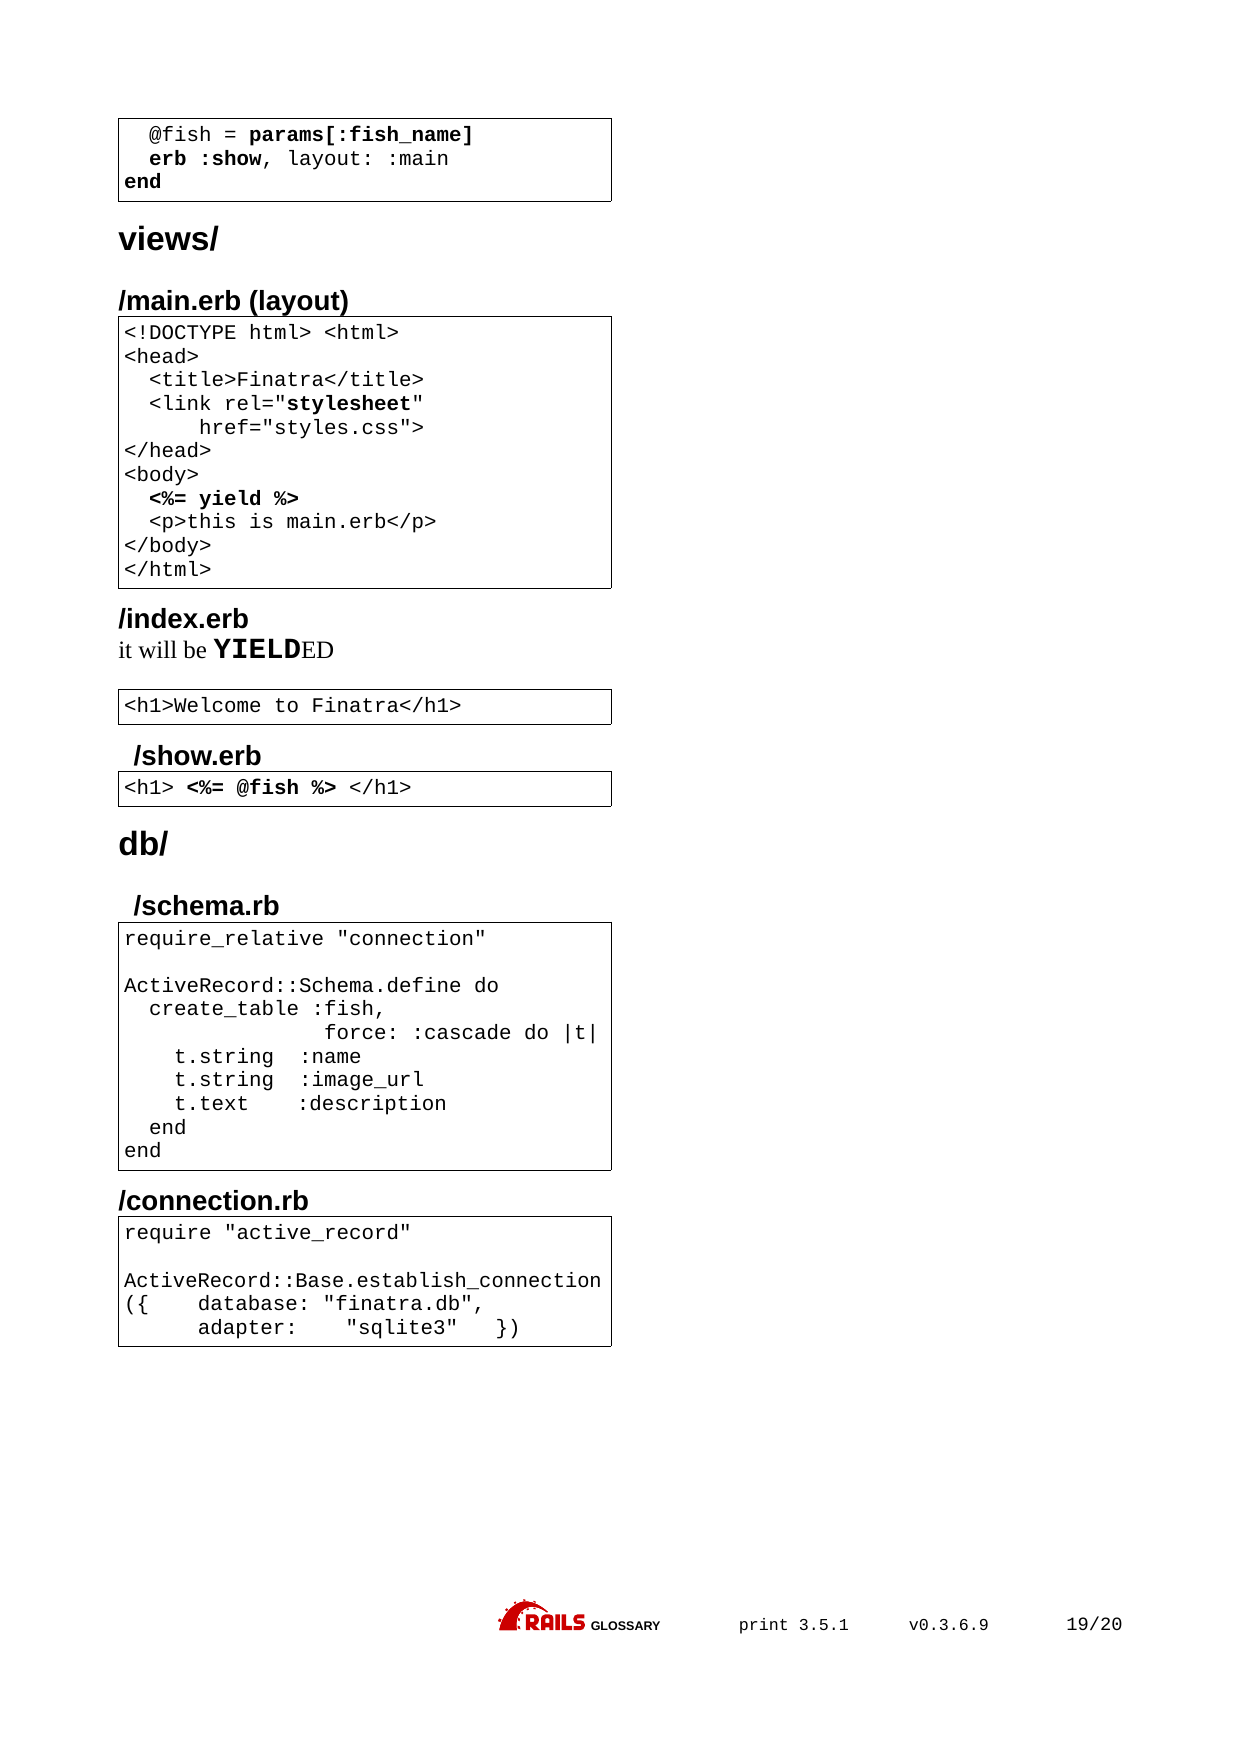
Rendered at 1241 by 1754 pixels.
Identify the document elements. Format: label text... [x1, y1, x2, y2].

subtitle db/ [118, 824, 611, 862]
table_header <h1> <%= @fish %> </h1> [119, 772, 611, 806]
subtitle /show.erb [118, 739, 611, 771]
subtitle /schema.rb [118, 890, 611, 922]
table_header require_relative "connection" ActiveRecord::Schema.define do create_table :fish, force: :cascade do |t| t.string :name t.string :image_url t.text :description end end [119, 923, 611, 1170]
subtitle /index.erb [118, 603, 611, 635]
table_cell @fish = params[:fish_name] erb :show, layout: :main end [119, 119, 611, 201]
text it will be YIELDED [118, 635, 611, 668]
subtitle /main.erb (layout) [118, 284, 611, 316]
subtitle views/ [118, 218, 611, 257]
table_header <h1>Welcome to Finatra</h1> [119, 690, 611, 724]
subtitle /connection.rb [118, 1184, 611, 1216]
table_header <!DOCTYPE html> <html> <head> <title>Finatra</title> <link rel="stylesheet" href="styles.css"> </head> <body> <%= yield %> <p>this is main.erb</p> </body> </html> [119, 317, 611, 588]
table_header require "active_record" ActiveRecord::Base.establish_connection({ database: "finatra.db", adapter: "sqlite3" }) [119, 1217, 611, 1346]
